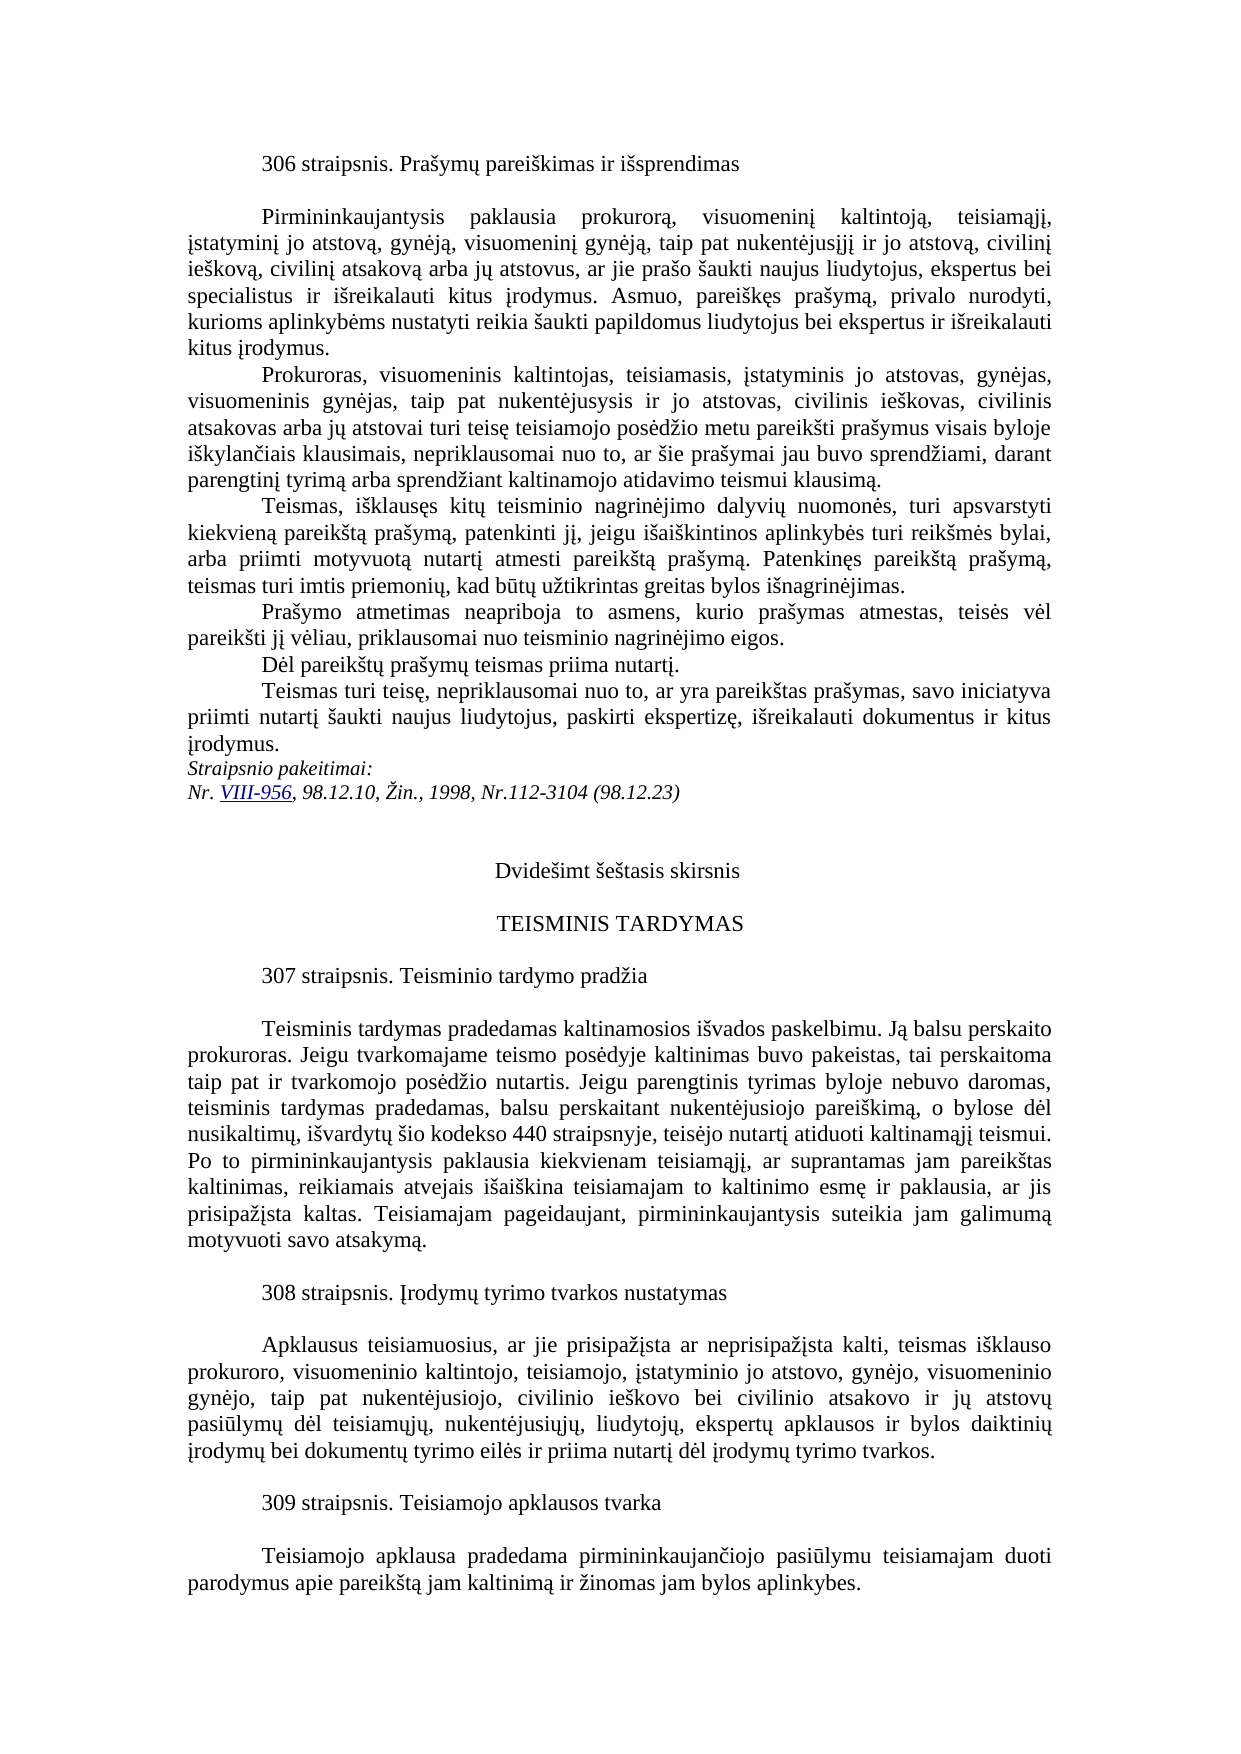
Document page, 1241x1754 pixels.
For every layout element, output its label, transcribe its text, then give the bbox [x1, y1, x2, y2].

text 306 straipsnis. Prašymų pareiškimas ir išsprendimas [187, 150, 1053, 176]
text 308 straipsnis. Įrodymų tyrimo tvarkos nustatymas [187, 1279, 1053, 1305]
text Straipsnio pakeitimai: [187, 756, 1053, 780]
text Apklausus teisiamuosius, ar jie prisipažįsta ar neprisipažįsta kalti, teismas išklauso prokuroro, visuomeninio kaltintojo, teisiamojo, įstatyminio jo atstovo, gynėjo, visuomeninio gynėjo, taip pat nukentėjusiojo, civilinio ieškovo bei civilinio atsakovo ir jų atstovų pasiūlymų dėl teisiamųjų, nukentėjusiųjų, liudytojų, ekspertų apklausos ir bylos daiktinių įrodymų bei dokumentų tyrimo eilės ir priima nutartį dėl įrodymų tyrimo tvarkos. [187, 1331, 1053, 1463]
text Nr. VIII-956, 98.12.10, Žin., 1998, Nr.112-3104 (98.12.23) [187, 780, 1053, 804]
text Prokuroras, visuomeninis kaltintojas, teisiamasis, įstatyminis jo atstovas, gynėjas, visuomeninis gynėjas, taip pat nukentėjusysis ir jo atstovas, civilinis ieškovas, civilinis atsakovas arba jų atstovai turi teisę teisiamojo posėdžio metu pareikšti prašymus visais byloje iškylančiais klausimais, nepriklausomai nuo to, ar šie prašymai jau buvo sprendžiami, darant parengtinį tyrimą arba sprendžiant kaltinamojo atidavimo teismui klausimą. [187, 361, 1053, 493]
text 307 straipsnis. Teisminio tardymo pradžia [187, 962, 1053, 989]
text Teisiamojo apklausa pradedama pirmininkaujančiojo pasiūlymu teisiamajam duoti parodymus apie pareikštą jam kaltinimą ir žinomas jam bylos aplinkybes. [187, 1542, 1053, 1595]
text Teismas turi teisę, nepriklausomai nuo to, ar yra pareikštas prašymas, savo iniciatyva priimti nutartį šaukti naujus liudytojus, paskirti ekspertizę, išreikalauti dokumentus ir kitus įrodymus. [187, 677, 1053, 756]
text TEISMINIS TARDYMAS [187, 910, 1053, 936]
text Prašymo atmetimas neapriboja to asmens, kurio prašymas atmestas, teisės vėl pareikšti jį vėliau, priklausomai nuo teisminio nagrinėjimo eigos. [187, 598, 1053, 651]
text Pirmininkaujantysis paklausia prokurorą, visuomeninį kaltintoją, teisiamąjį, įstatyminį jo atstovą, gynėją, visuomeninį gynėją, taip pat nukentėjusįjį ir jo atstovą, civilinį ieškovą, civilinį atsakovą arba jų atstovus, ar jie prašo šaukti naujus liudytojus, ekspertus bei specialistus ir išreikalauti kitus įrodymus. Asmuo, pareiškęs prašymą, privalo nurodyti, kurioms aplinkybėms nustatyti reikia šaukti papildomus liudytojus bei ekspertus ir išreikalauti kitus įrodymus. [187, 203, 1053, 361]
text Teisminis tardymas pradedamas kaltinamosios išvados paskelbimu. Ją balsu perskaito prokuroras. Jeigu tvarkomajame teismo posėdyje kaltinimas buvo pakeistas, tai perskaitoma taip pat ir tvarkomojo posėdžio nutartis. Jeigu parengtinis tyrimas byloje nebuvo daromas, teisminis tardymas pradedamas, balsu perskaitant nukentėjusiojo pareiškimą, o bylose dėl nusikaltimų, išvardytų šio kodekso 440 straipsnyje, teisėjo nutartį atiduoti kaltinamąjį teismui. Po to pirmininkaujantysis paklausia kiekvienam teisiamąjį, ar suprantamas jam pareikštas kaltinimas, reikiamais atvejais išaiškina teisiamajam to kaltinimo esmę ir paklausia, ar jis prisipažįsta kaltas. Teisiamajam pageidaujant, pirmininkaujantysis suteikia jam galimumą motyvuoti savo atsakymą. [187, 1015, 1053, 1252]
text 309 straipsnis. Teisiamojo apklausos tvarka [187, 1489, 1053, 1516]
text Dėl pareikštų prašymų teismas priima nutartį. [187, 651, 1053, 677]
text Teismas, išklausęs kitų teisminio nagrinėjimo dalyvių nuomonės, turi apsvarstyti kiekvieną pareikštą prašymą, patenkinti jį, jeigu išaiškintinos aplinkybės turi reikšmės bylai, arba priimti motyvuotą nutartį atmesti pareikštą prašymą. Patenkinęs pareikštą prašymą, teismas turi imtis priemonių, kad būtų užtikrintas greitas bylos išnagrinėjimas. [187, 493, 1053, 598]
text Dvidešimt šeštasis skirsnis [187, 857, 1053, 883]
